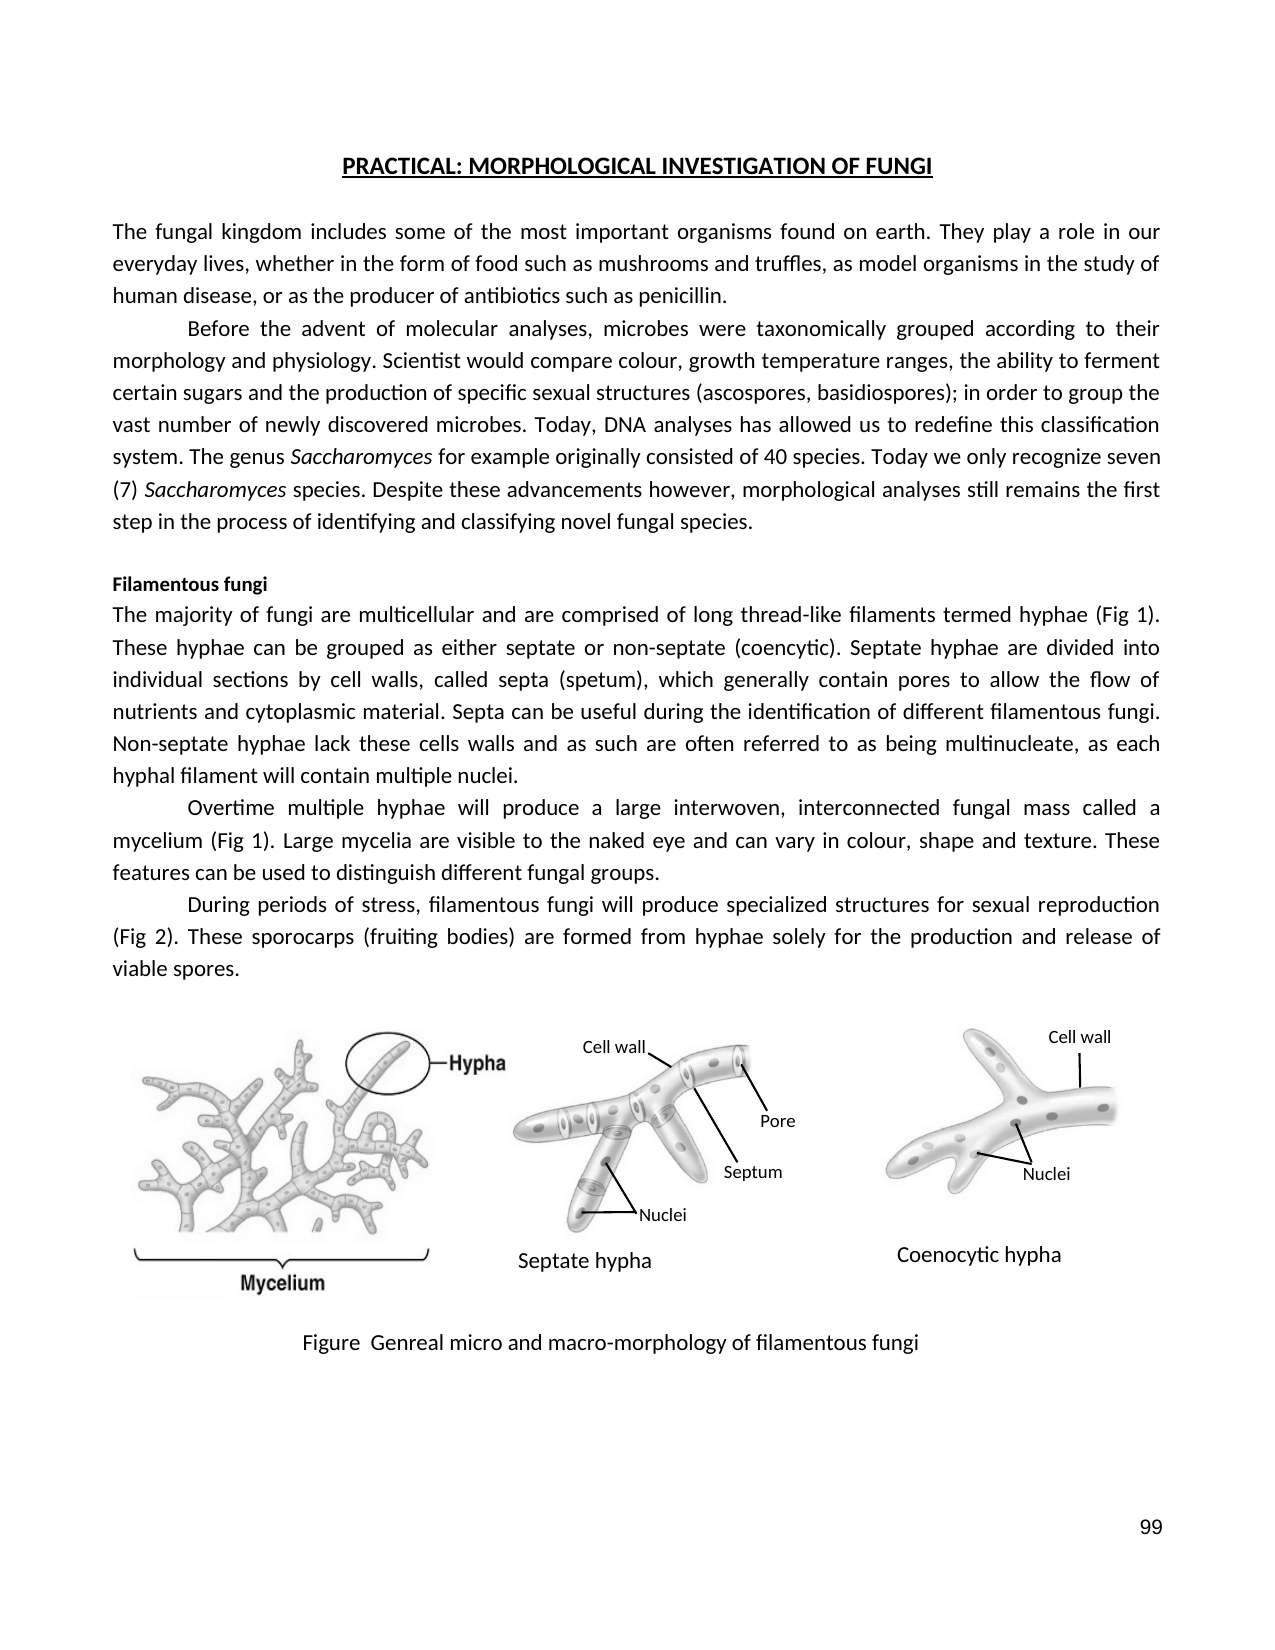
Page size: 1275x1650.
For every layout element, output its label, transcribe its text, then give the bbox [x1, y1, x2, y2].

text The majority of fungi are multicellular and are comprised of long thread-like filaments termed hyphae (Fig 1). These hyphae can be grouped as either septate or non-septate (coencytic). Septate hyphae are divided into individual sections by cell walls, called septa (spetum), which generally contain pores to allow the flow of nutrients and cytoplasmic material. Septa can be useful during the identification of different filamentous fungi. Non-septate hyphae lack these cells walls and as such are often referred to as being multinucleate, as each hyphal filament will contain multiple nuclei. [112, 600, 1162, 789]
text PRACTICAL: MORPHOLOGICAL INVESTIGATION OF FUNGI [112, 150, 1162, 181]
text Before the advent of molecular analyses, microbes were taxonomically grouped according to their morphology and physiology. Scientist would compare colour, growth temperature ranges, the ability to ferment certain sugars and the production of specific sexual structures (ascospores, basidiospores); in order to group the vast number of newly discovered microbes. Today, DNA analyses has allowed us to redefine this classification system. The genus Saccharomyces for example originally consisted of 40 species. Today we only recognize seven (7) Saccharomyces species. Despite these advancements however, morphological analyses still remains the first step in the process of identifying and classifying novel fungal species. [112, 314, 1162, 535]
text Overtime multiple hyphae will produce a large interwoven, interconnected fungal mass called a mycelium (Fig 1). Large mycelia are visible to the naked eye and can vary in colour, shape and texture. These features can be used to distinguish different fungal groups. [112, 793, 1162, 886]
text The fungal kingdom includes some of the most important organisms found on earth. They play a role in our everyday lives, whether in the form of food such as mushrooms and truffles, as model organisms in the study of human disease, or as the producer of antibiotics such as penicillin. [112, 217, 1162, 309]
text During periods of stress, filamentous fungi will produce specialized structures for sexual reproduction (Fig 2). These sporocarps (fruiting bodies) are formed from hyphae solely for the production and release of viable spores. [112, 890, 1162, 982]
text Filamentous fungi [112, 571, 1162, 597]
